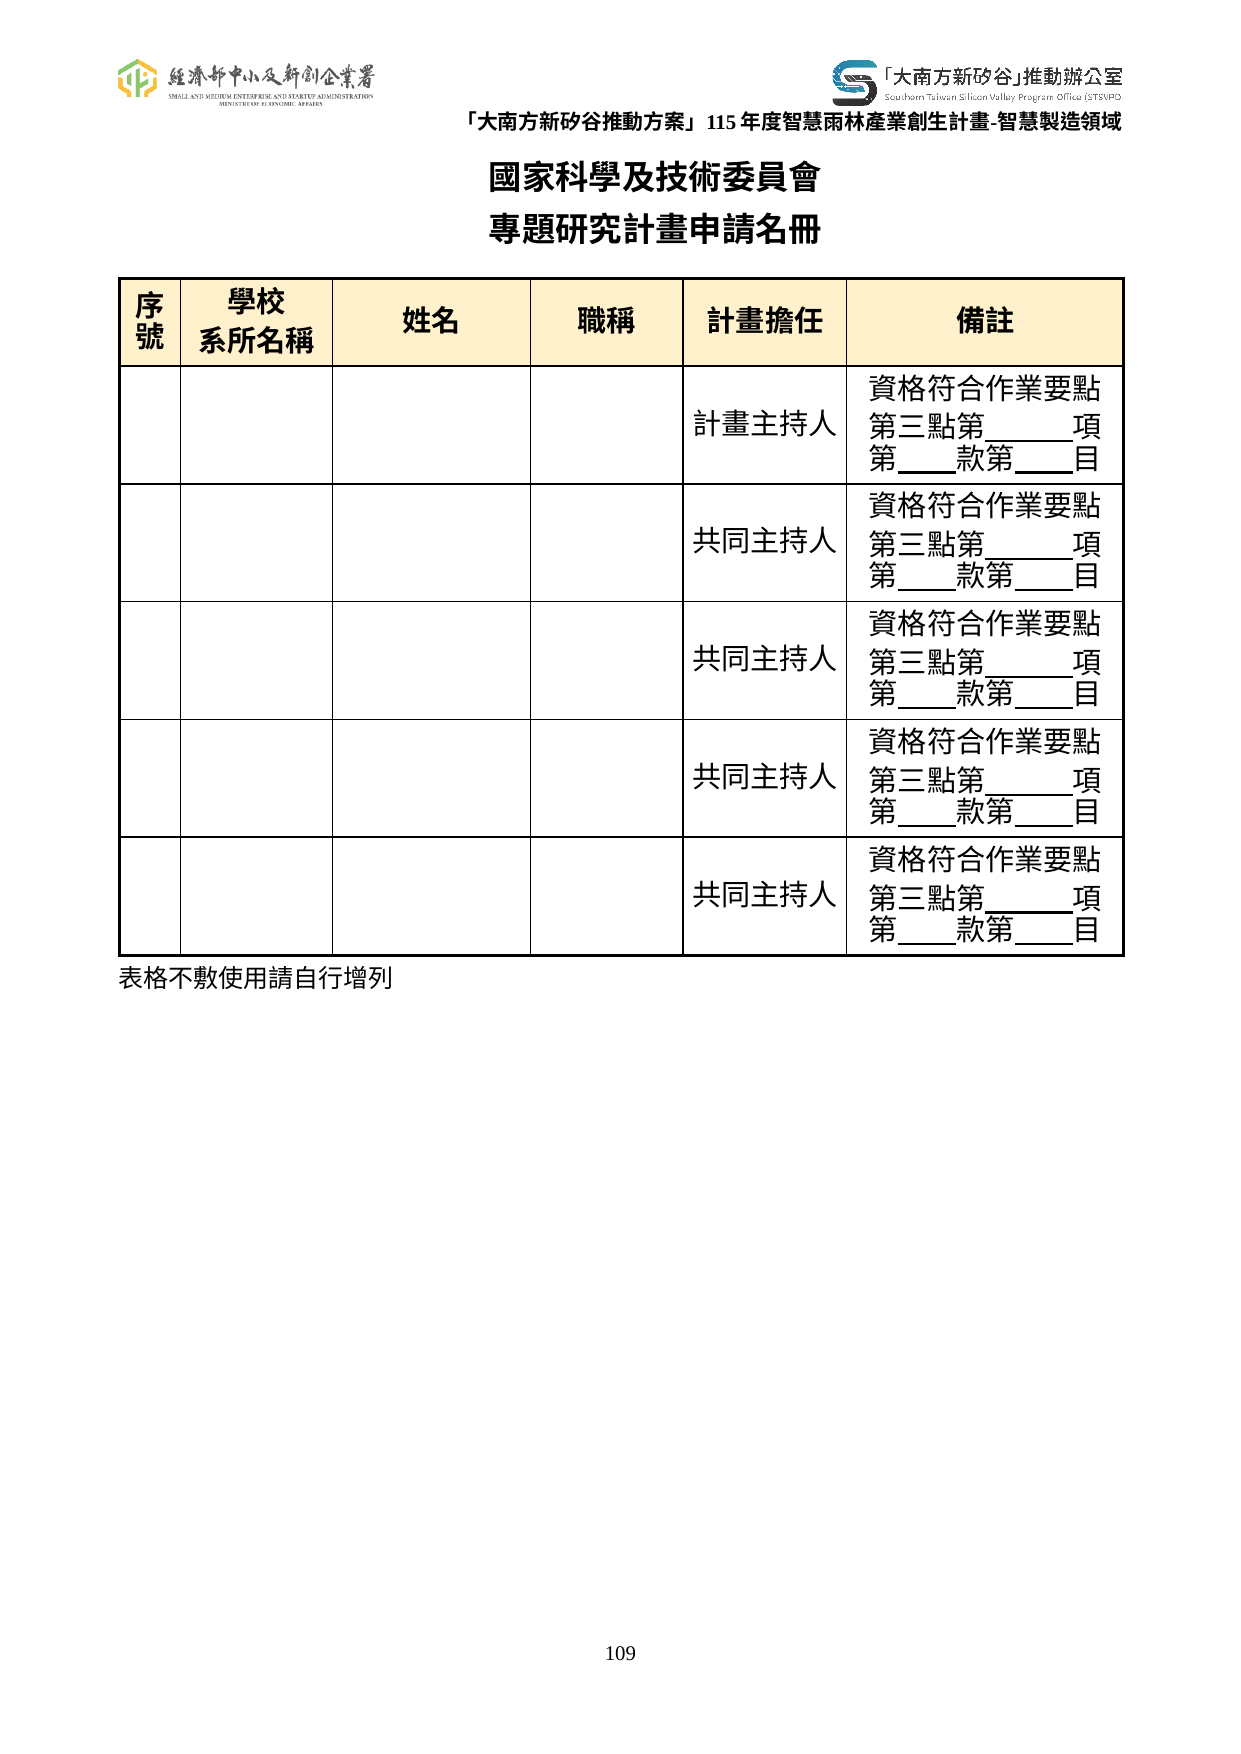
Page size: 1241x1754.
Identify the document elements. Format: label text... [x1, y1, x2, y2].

table_cell 資格符合作業要點 第三點第 項 第 款第 目 [847, 367, 1122, 483]
table_cell [531, 720, 682, 836]
table_cell 共同主持人 [684, 485, 846, 601]
table_cell [121, 367, 180, 483]
table_cell [333, 602, 530, 718]
table_cell [531, 367, 682, 483]
table_cell [333, 485, 530, 601]
table_header 姓名 [333, 280, 530, 365]
table_header 計畫擔任 [684, 280, 846, 365]
table_cell 資格符合作業要點 第三點第 項 第 款第 目 [847, 485, 1122, 601]
table_cell 資格符合作業要點 第三點第 項 第 款第 目 [847, 838, 1122, 954]
text 表格不敷使用請自行增列 [118, 957, 1122, 995]
table_header 職稱 [531, 280, 682, 365]
table_cell [121, 720, 180, 836]
table_cell [121, 838, 180, 954]
table_cell [181, 367, 332, 483]
table_header 備註 [847, 280, 1122, 365]
table_cell [181, 485, 332, 601]
table_cell [333, 720, 530, 836]
table_cell [531, 602, 682, 718]
table_cell 共同主持人 [684, 602, 846, 718]
table_cell 共同主持人 [684, 720, 846, 836]
table_cell 資格符合作業要點 第三點第 項 第 款第 目 [847, 720, 1122, 836]
table_cell 計畫主持人 [684, 367, 846, 483]
text 專題研究計畫申請名冊 [188, 200, 1122, 252]
text 國家科學及技術委員會 [188, 148, 1122, 200]
picture [118, 59, 375, 106]
table_cell [181, 602, 332, 718]
picture [832, 60, 1123, 106]
table_cell [531, 838, 682, 954]
table_header 序號 [121, 280, 180, 365]
table_cell [333, 367, 530, 483]
table_header 學校 系所名稱 [181, 280, 332, 365]
table_cell [181, 720, 332, 836]
table_cell [181, 838, 332, 954]
table_cell 共同主持人 [684, 838, 846, 954]
table_cell [121, 602, 180, 718]
table_cell [333, 838, 530, 954]
table_cell 資格符合作業要點 第三點第 項 第 款第 目 [847, 602, 1122, 718]
table_cell [121, 485, 180, 601]
table_cell [531, 485, 682, 601]
